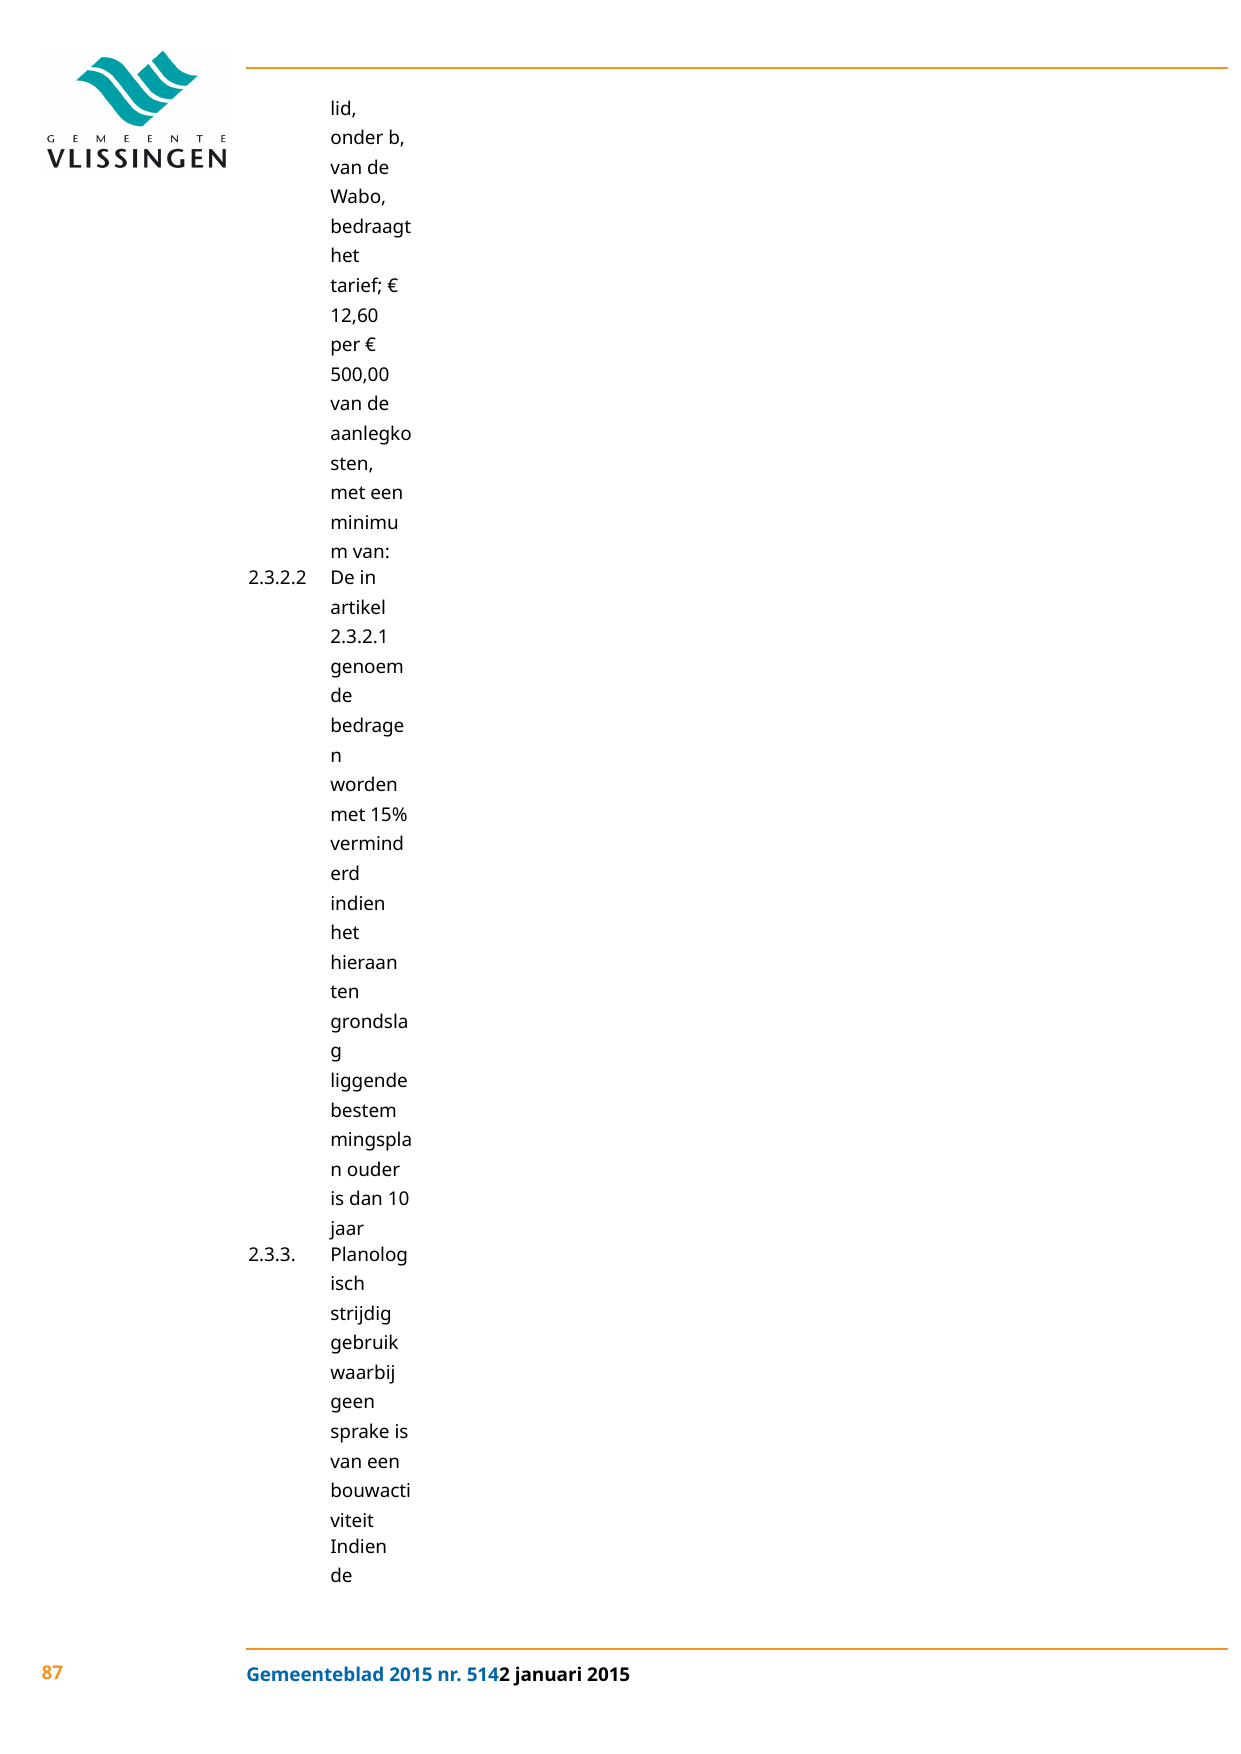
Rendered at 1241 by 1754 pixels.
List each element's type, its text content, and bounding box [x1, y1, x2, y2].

table_cell [741, 1241, 823, 1533]
table_cell Indien de [330, 1533, 412, 1588]
table_cell [1069, 95, 1152, 564]
table_cell [987, 1241, 1069, 1533]
table_cell [494, 1533, 577, 1588]
table_cell [1069, 1533, 1152, 1588]
table_cell [577, 1241, 659, 1533]
table_cell [412, 1533, 494, 1588]
table_cell 2.3.3. [248, 1241, 330, 1533]
table_cell De in artikel 2.3.2.1 genoemde bedragen worden met 15% verminderd indien het hieraan ten grondslag liggende bestemmingsplan ouder is dan 10 jaar [330, 564, 412, 1241]
table_cell [412, 564, 494, 1241]
table_cell [659, 564, 741, 1241]
table_cell [741, 95, 823, 564]
table_cell [905, 95, 987, 564]
table_cell [823, 1241, 905, 1533]
table_cell [987, 564, 1069, 1241]
table_cell [577, 564, 659, 1241]
table_cell [905, 1533, 987, 1588]
table_cell [577, 1533, 659, 1588]
table_cell Planologisch strijdig gebruik waarbij geen sprake is van een bouwactiviteit [330, 1241, 412, 1533]
table_cell [1069, 564, 1152, 1241]
table_cell [987, 95, 1069, 564]
picture [41, 47, 231, 172]
table_cell [1069, 1241, 1152, 1533]
table_cell [659, 95, 741, 564]
table_cell [905, 1241, 987, 1533]
table_cell [741, 1533, 823, 1588]
table_cell lid, onder b, van de Wabo, bedraagt het tarief; € 12,60 per € 500,00 van de aanlegkosten, met een minimum van: [330, 95, 412, 564]
table_cell [577, 95, 659, 564]
table_cell [905, 564, 987, 1241]
table_cell [494, 564, 577, 1241]
table_cell [494, 95, 577, 564]
table_cell [412, 1241, 494, 1533]
table_cell [248, 1533, 330, 1588]
table_cell [741, 564, 823, 1241]
table_cell [823, 1533, 905, 1588]
table_cell [412, 95, 494, 564]
table_cell 2.3.2.2 [248, 564, 330, 1241]
table_cell [494, 1241, 577, 1533]
table_cell [823, 564, 905, 1241]
table_cell [659, 1241, 741, 1533]
table_cell [659, 1533, 741, 1588]
table_cell [248, 95, 330, 564]
table_cell [823, 95, 905, 564]
table_cell [987, 1533, 1069, 1588]
